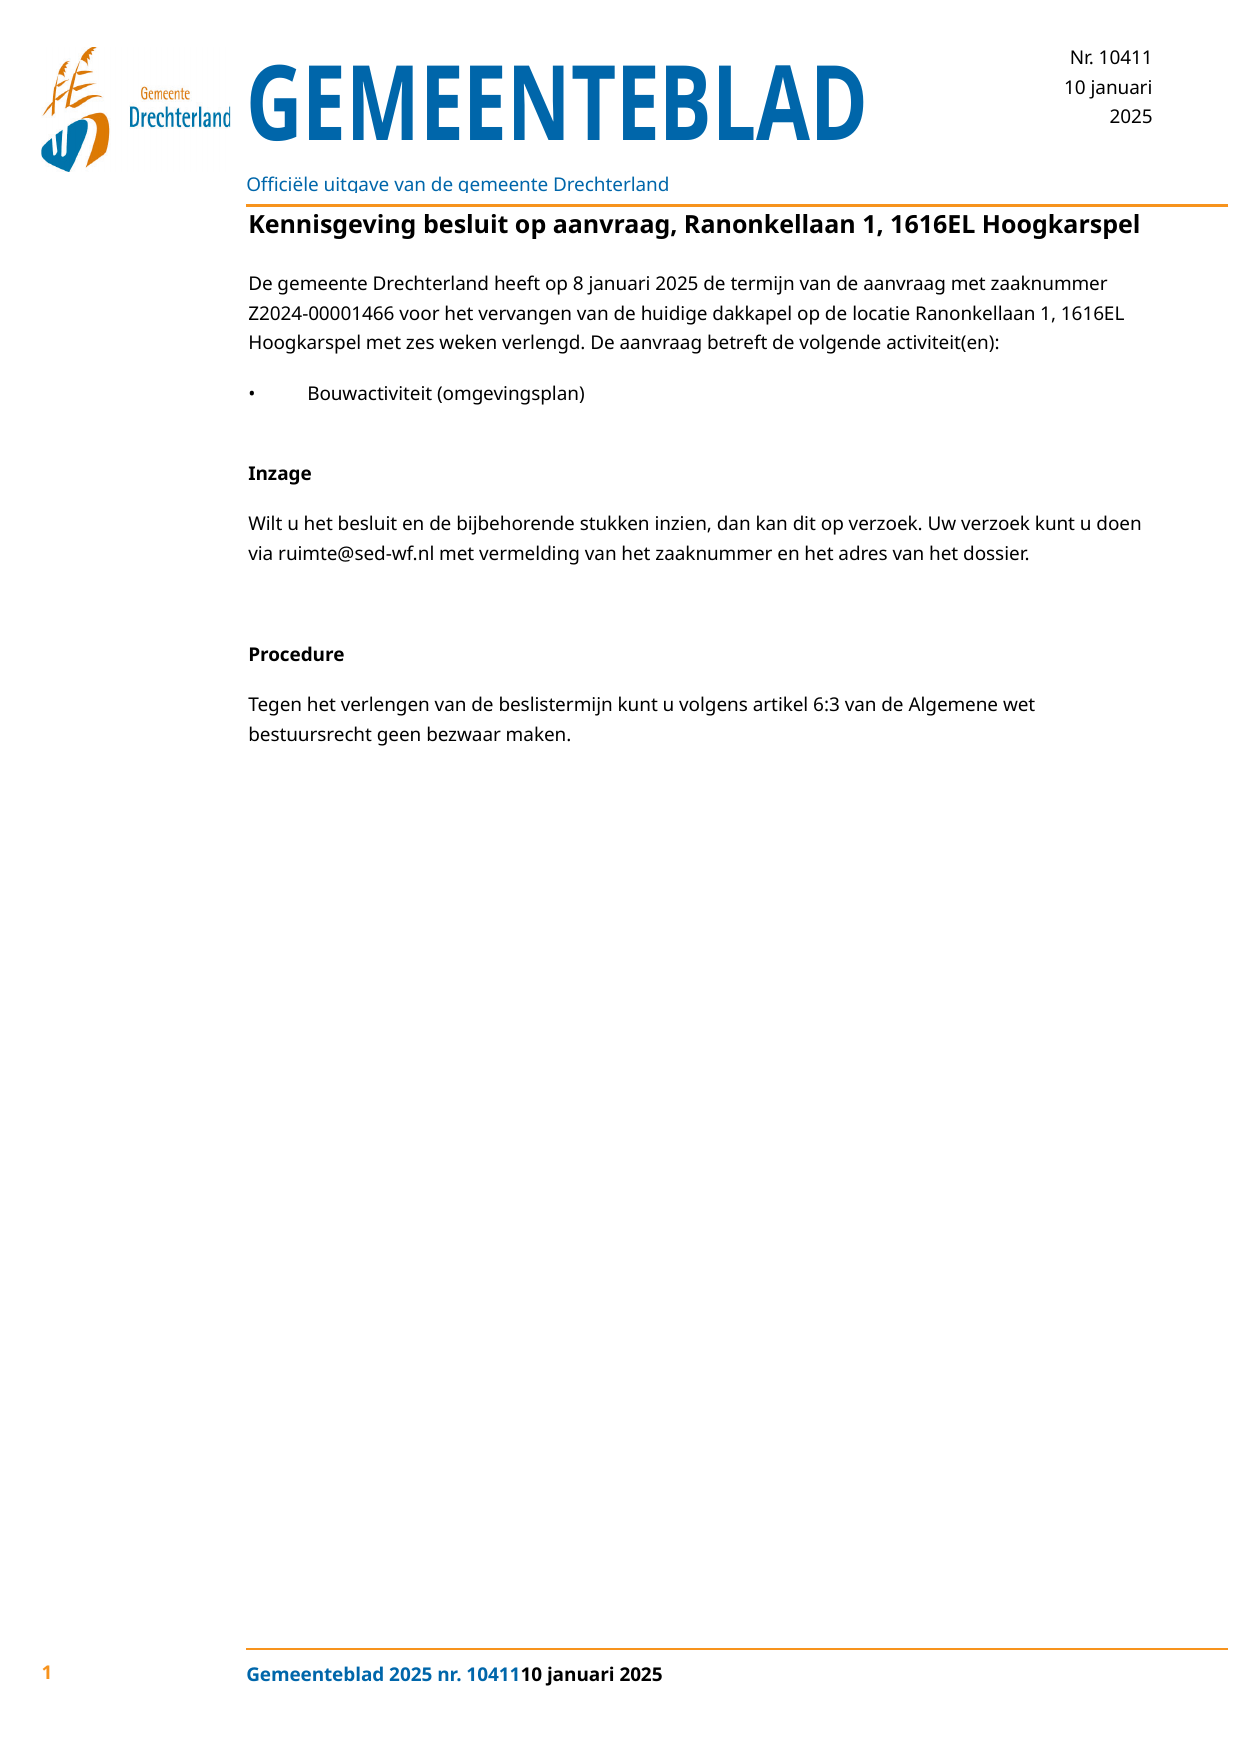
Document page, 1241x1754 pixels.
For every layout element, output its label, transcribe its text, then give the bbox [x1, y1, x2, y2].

picture [41, 47, 231, 172]
text De gemeente Drechterland heeft op 8 januari 2025 de termijn van de aanvraag met zaaknummer Z2024-00001466 voor het vervangen van de huidige dakkapel op de locatie Ranonkellaan 1, 1616EL Hoogkarspel met zes weken verlengd. De aanvraag betreft de volgende activiteit(en): [248, 270, 1152, 355]
picture [41, 158, 64, 172]
text Tegen het verlengen van de beslistermijn kunt u volgens artikel 6:3 van de Algemene wet bestuursrecht geen bezwaar maken. [248, 691, 1152, 746]
list Bouwactiviteit (omgevingsplan) [248, 380, 1152, 406]
text Procedure [248, 641, 1152, 666]
text Wilt u het besluit en de bijbehorende stukken inzien, dan kan dit op verzoek. Uw verzoek kunt u doen via ruimte@sed-wf.nl met vermelding van het zaaknummer en het adres van het dossier. [248, 510, 1152, 566]
text Kennisgeving besluit op aanvraag, Ranonkellaan 1, 1616EL Hoogkarspel [248, 207, 1152, 241]
picture [226, 115, 231, 124]
text Inzage [248, 460, 1152, 486]
